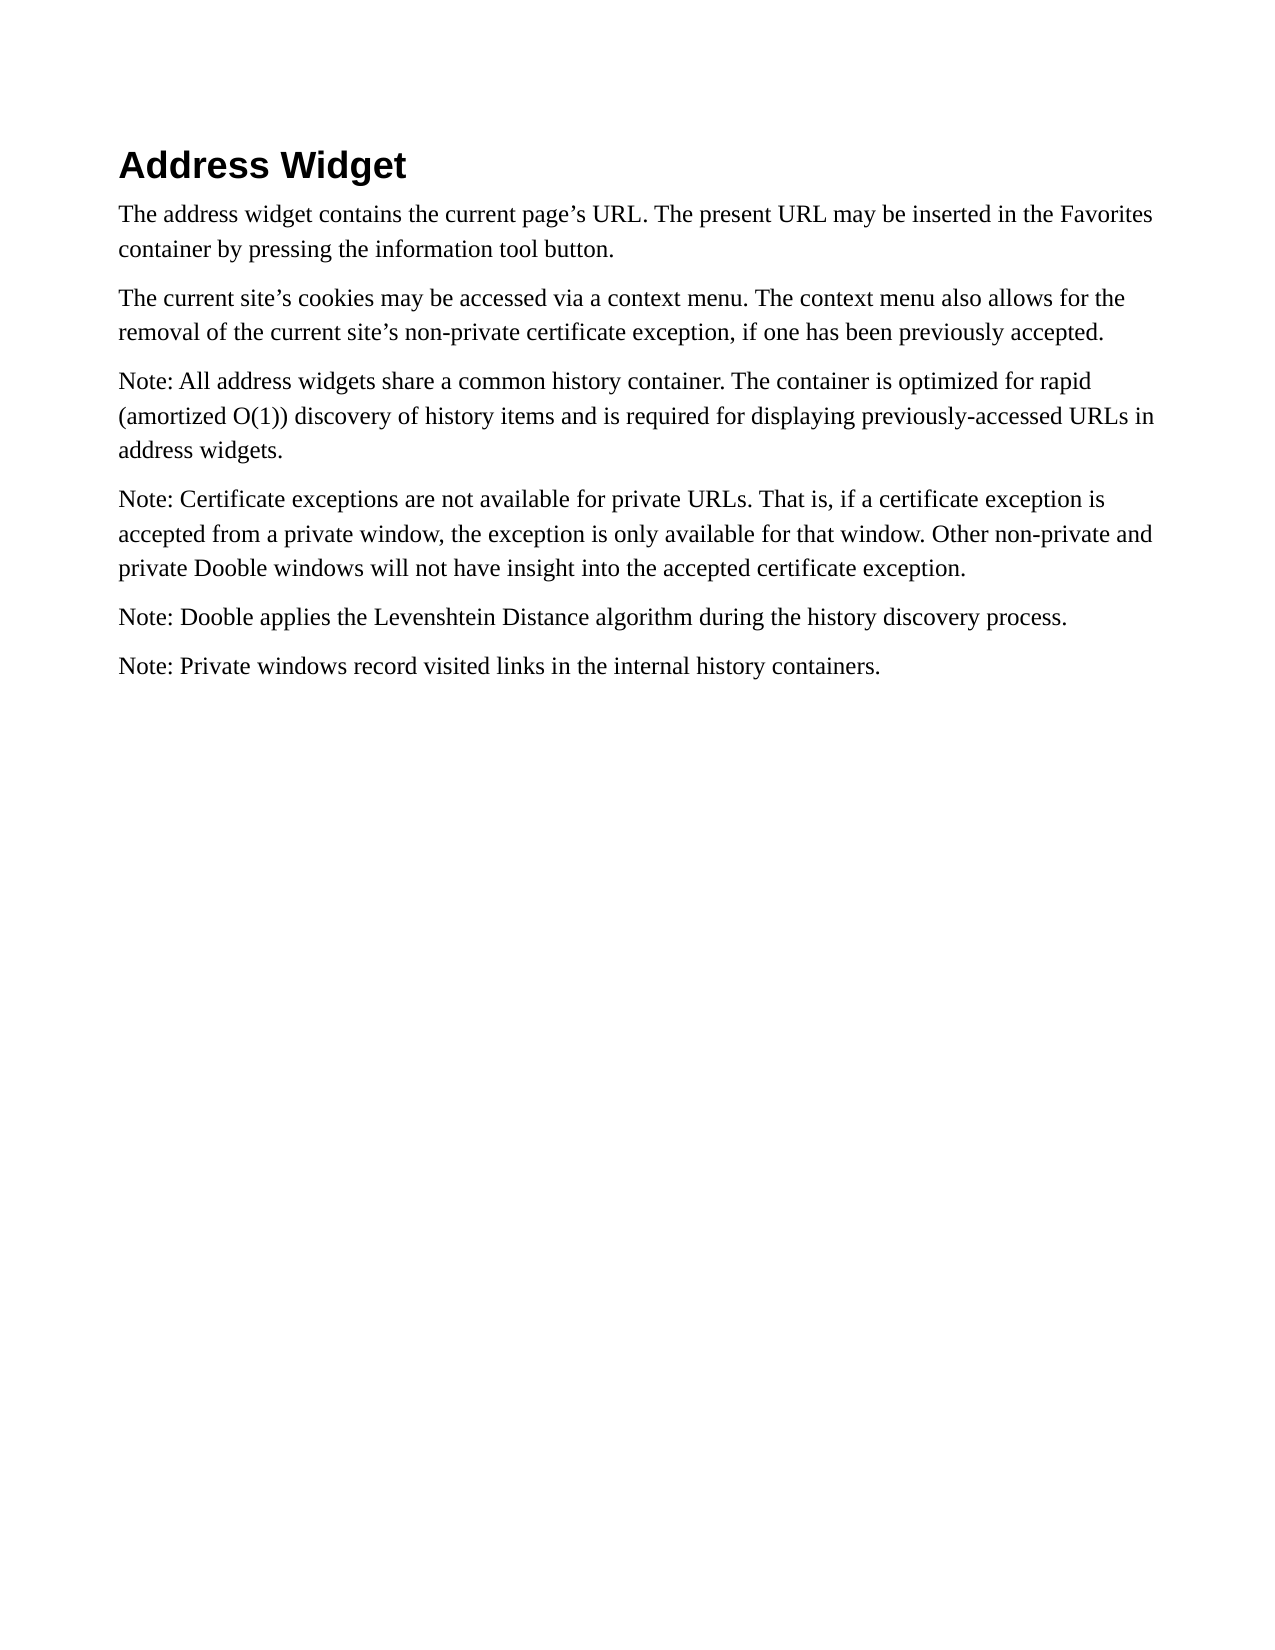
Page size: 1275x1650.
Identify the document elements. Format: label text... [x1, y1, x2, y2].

subtitle Address Widget [118, 143, 1157, 187]
text Note: Certificate exceptions are not available for private URLs. That is, if a certificate exception is accepted from a private window, the exception is only available for that window. Other non-private and private Dooble windows will not have insight into the accepted certificate exception. [118, 484, 1157, 582]
text Note: All address widgets share a common history container. The container is optimized for rapid (amortized O(1)) discovery of history items and is required for displaying previously-accessed URLs in address widgets. [118, 366, 1157, 464]
text The current site’s cookies may be accessed via a context menu. The context menu also allows for the removal of the current site’s non-private certificate exception, if one has been previously accepted. [118, 283, 1157, 346]
text The address widget contains the current page’s URL. The present URL may be inserted in the Favorites container by pressing the information tool button. [118, 199, 1157, 262]
text Note: Dooble applies the Levenshtein Distance algorithm during the history discovery process. [118, 602, 1157, 631]
text Note: Private windows record visited links in the internal history containers. [118, 651, 1157, 680]
